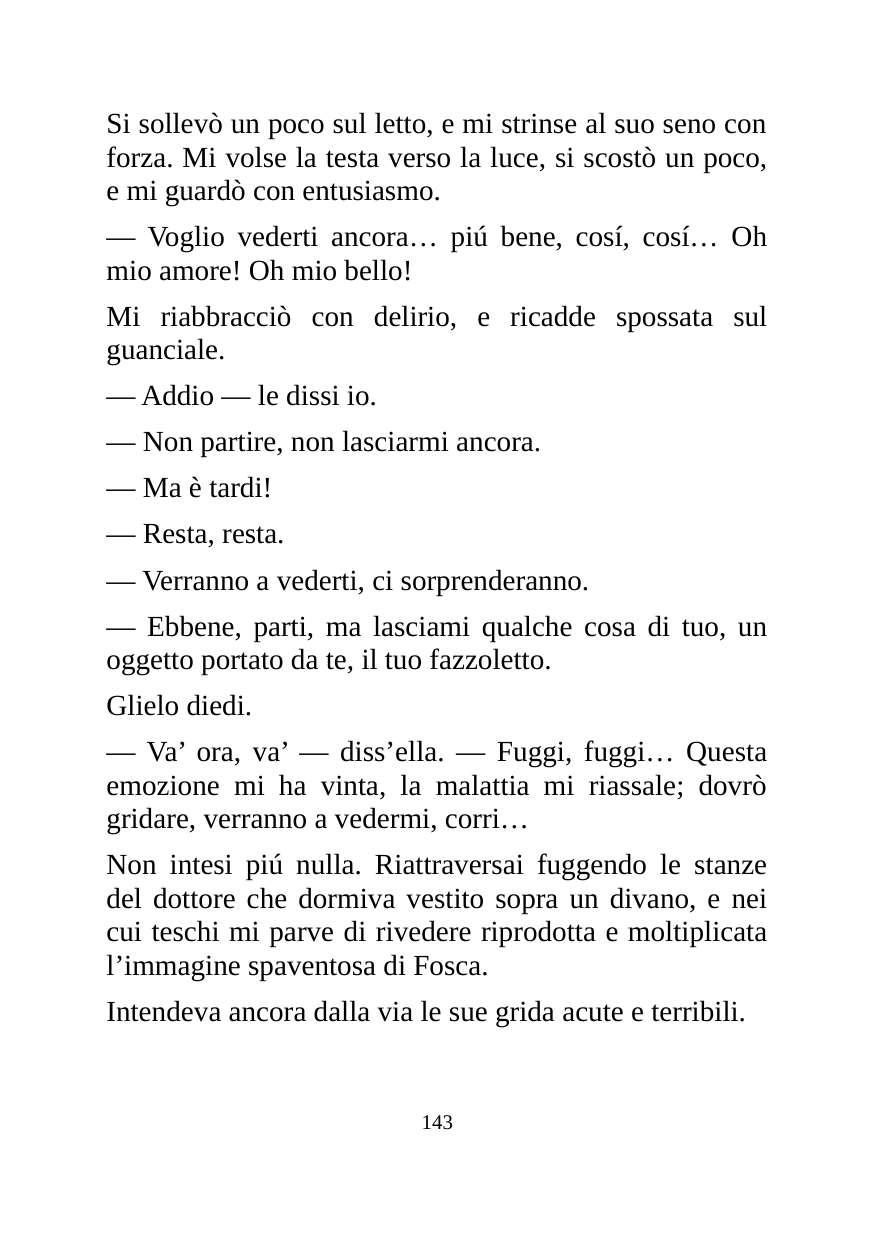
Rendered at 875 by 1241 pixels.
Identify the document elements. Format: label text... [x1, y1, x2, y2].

text — Ebbene, parti, ma lasciami qualche cosa di tuo, un oggetto portato da te, il tuo fazzoletto. [106, 609, 768, 676]
text — Verranno a vederti, ci sorprenderanno. [106, 563, 768, 596]
text Non intesi piú nulla. Riattraversai fuggendo le stanze del dottore che dormiva vestito sopra un divano, e nei cui teschi mi parve di rivedere riprodotta e moltiplicata l’immagine spaventosa di Fosca. [106, 847, 768, 982]
text Glielo diedi. [106, 688, 768, 722]
text Si sollevò un poco sul letto, e mi strinse al suo seno con forza. Mi volse la testa verso la luce, si scostò un poco, e mi guardò con entusiasmo. [106, 106, 768, 207]
text — Va’ ora, va’ — diss’ella. — Fuggi, fuggi… Questa emozione mi ha vinta, la malattia mi riassale; dovrò gridare, verranno a vedermi, corri… [106, 734, 768, 835]
text — Addio — le dissi io. [106, 378, 768, 412]
text — Resta, resta. [106, 517, 768, 550]
text Intendeva ancora dalla via le sue grida acute e terribili. [106, 994, 768, 1028]
text — Voglio vederti ancora… piú bene, cosí, cosí… Oh mio amore! Oh mio bello! [106, 219, 768, 286]
text Mi riabbracciò con delirio, e ricadde spossata sul guanciale. [106, 299, 768, 366]
text — Ma è tardi! [106, 471, 768, 504]
text — Non partire, non lasciarmi ancora. [106, 424, 768, 458]
